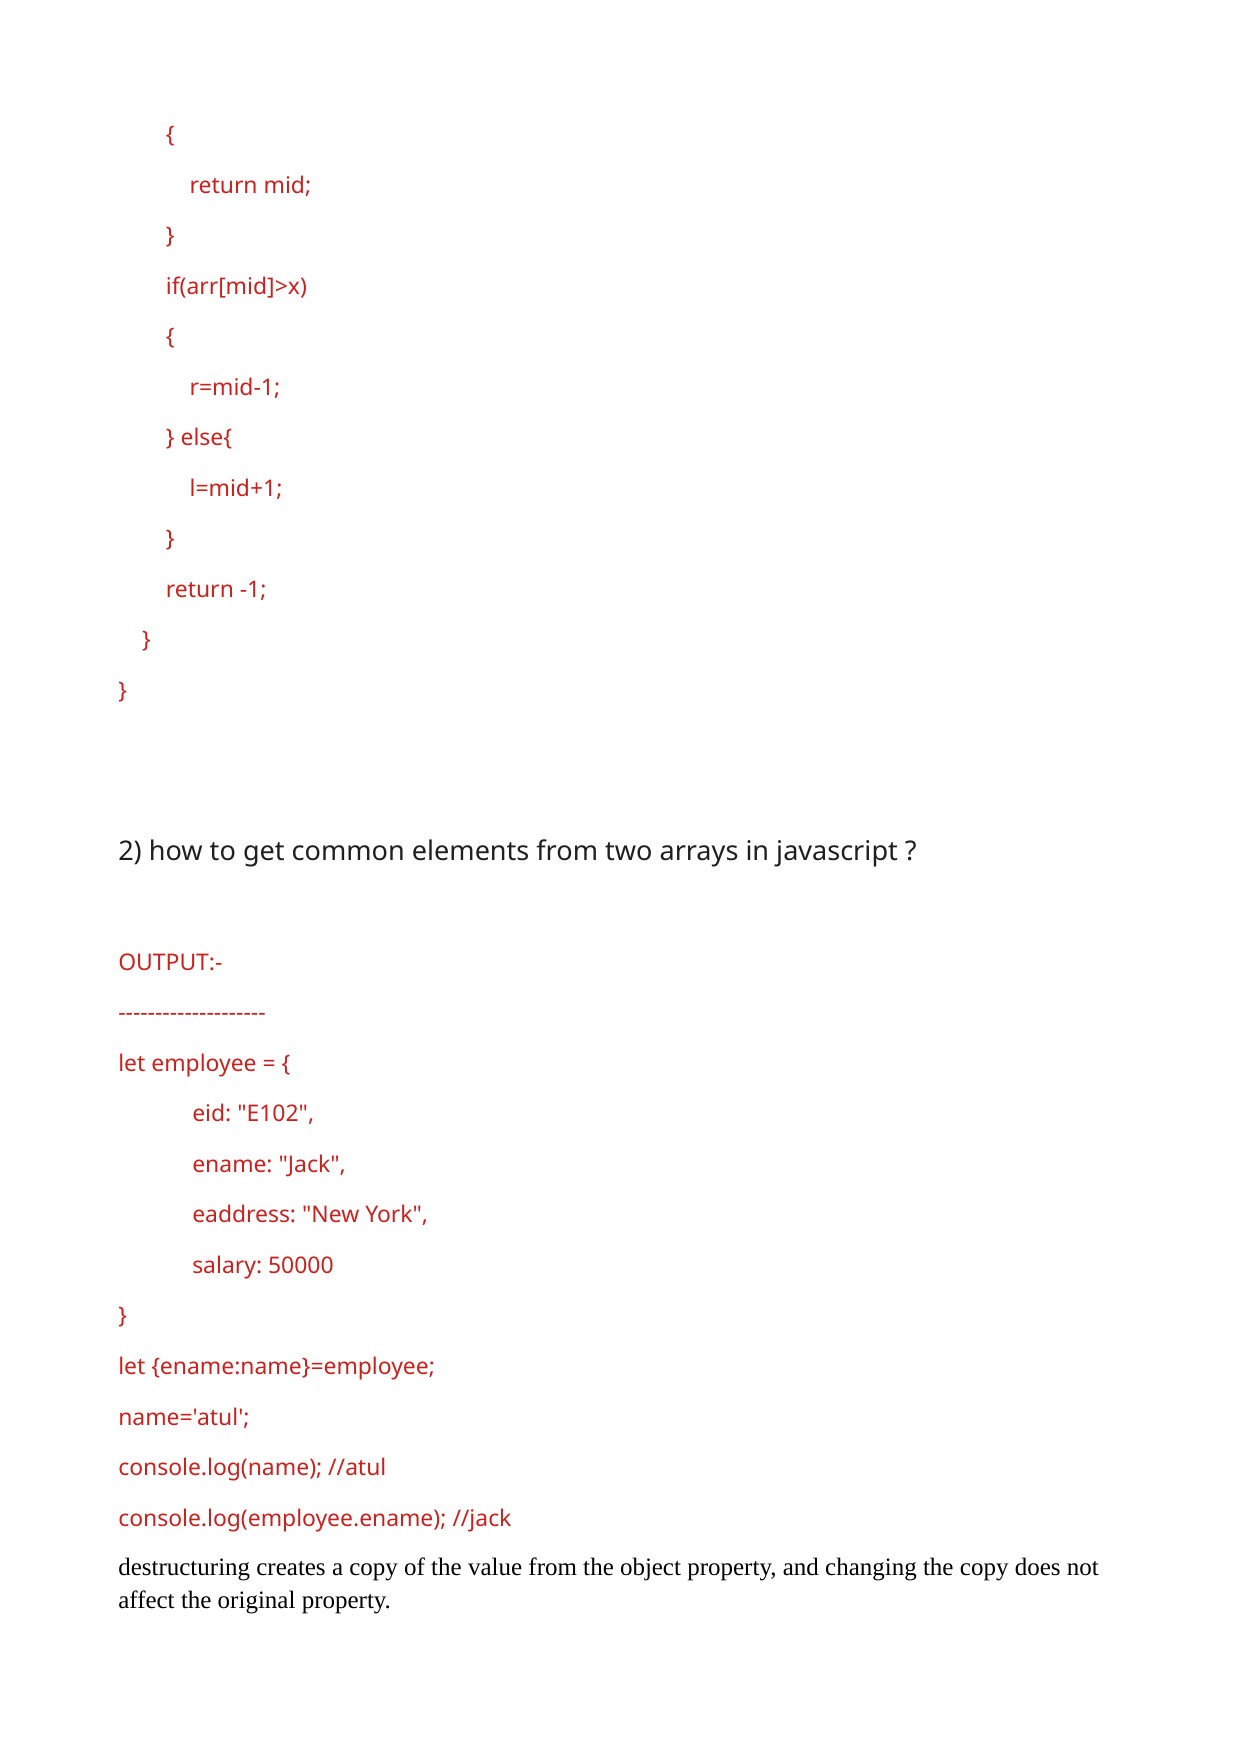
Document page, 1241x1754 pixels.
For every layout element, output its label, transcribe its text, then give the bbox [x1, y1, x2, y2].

text name='atul'; [118, 1401, 1122, 1432]
text r=mid-1; [118, 371, 1122, 402]
text } [118, 1299, 1122, 1331]
text ename: "Jack", [118, 1148, 1122, 1179]
text } else{ [118, 421, 1122, 452]
text let {ename:name}=employee; [118, 1350, 1122, 1381]
text { [118, 320, 1122, 351]
text l=mid+1; [118, 472, 1122, 503]
text { [118, 118, 1122, 149]
text if(arr[mid]>x) [118, 270, 1122, 301]
text 2) how to get common elements from two arrays in javascript ? [118, 832, 1122, 869]
text return mid; [118, 169, 1122, 200]
text console.log(name); //atul [118, 1451, 1122, 1482]
text OUTPUT:- [118, 946, 1122, 977]
text } [118, 623, 1122, 654]
text } [118, 674, 1122, 705]
text } [118, 219, 1122, 250]
text salary: 50000 [118, 1249, 1122, 1280]
text eaddress: "New York", [118, 1198, 1122, 1230]
text let employee = { [118, 1047, 1122, 1078]
text destructuring creates a copy of the value from the object property, and changing the copy does not affect the original property. [118, 1552, 1122, 1614]
text console.log(employee.ename); //jack [118, 1502, 1122, 1533]
text return -1; [118, 573, 1122, 604]
text -------------------- [118, 996, 1122, 1028]
text eid: "E102", [118, 1097, 1122, 1129]
text } [118, 522, 1122, 553]
